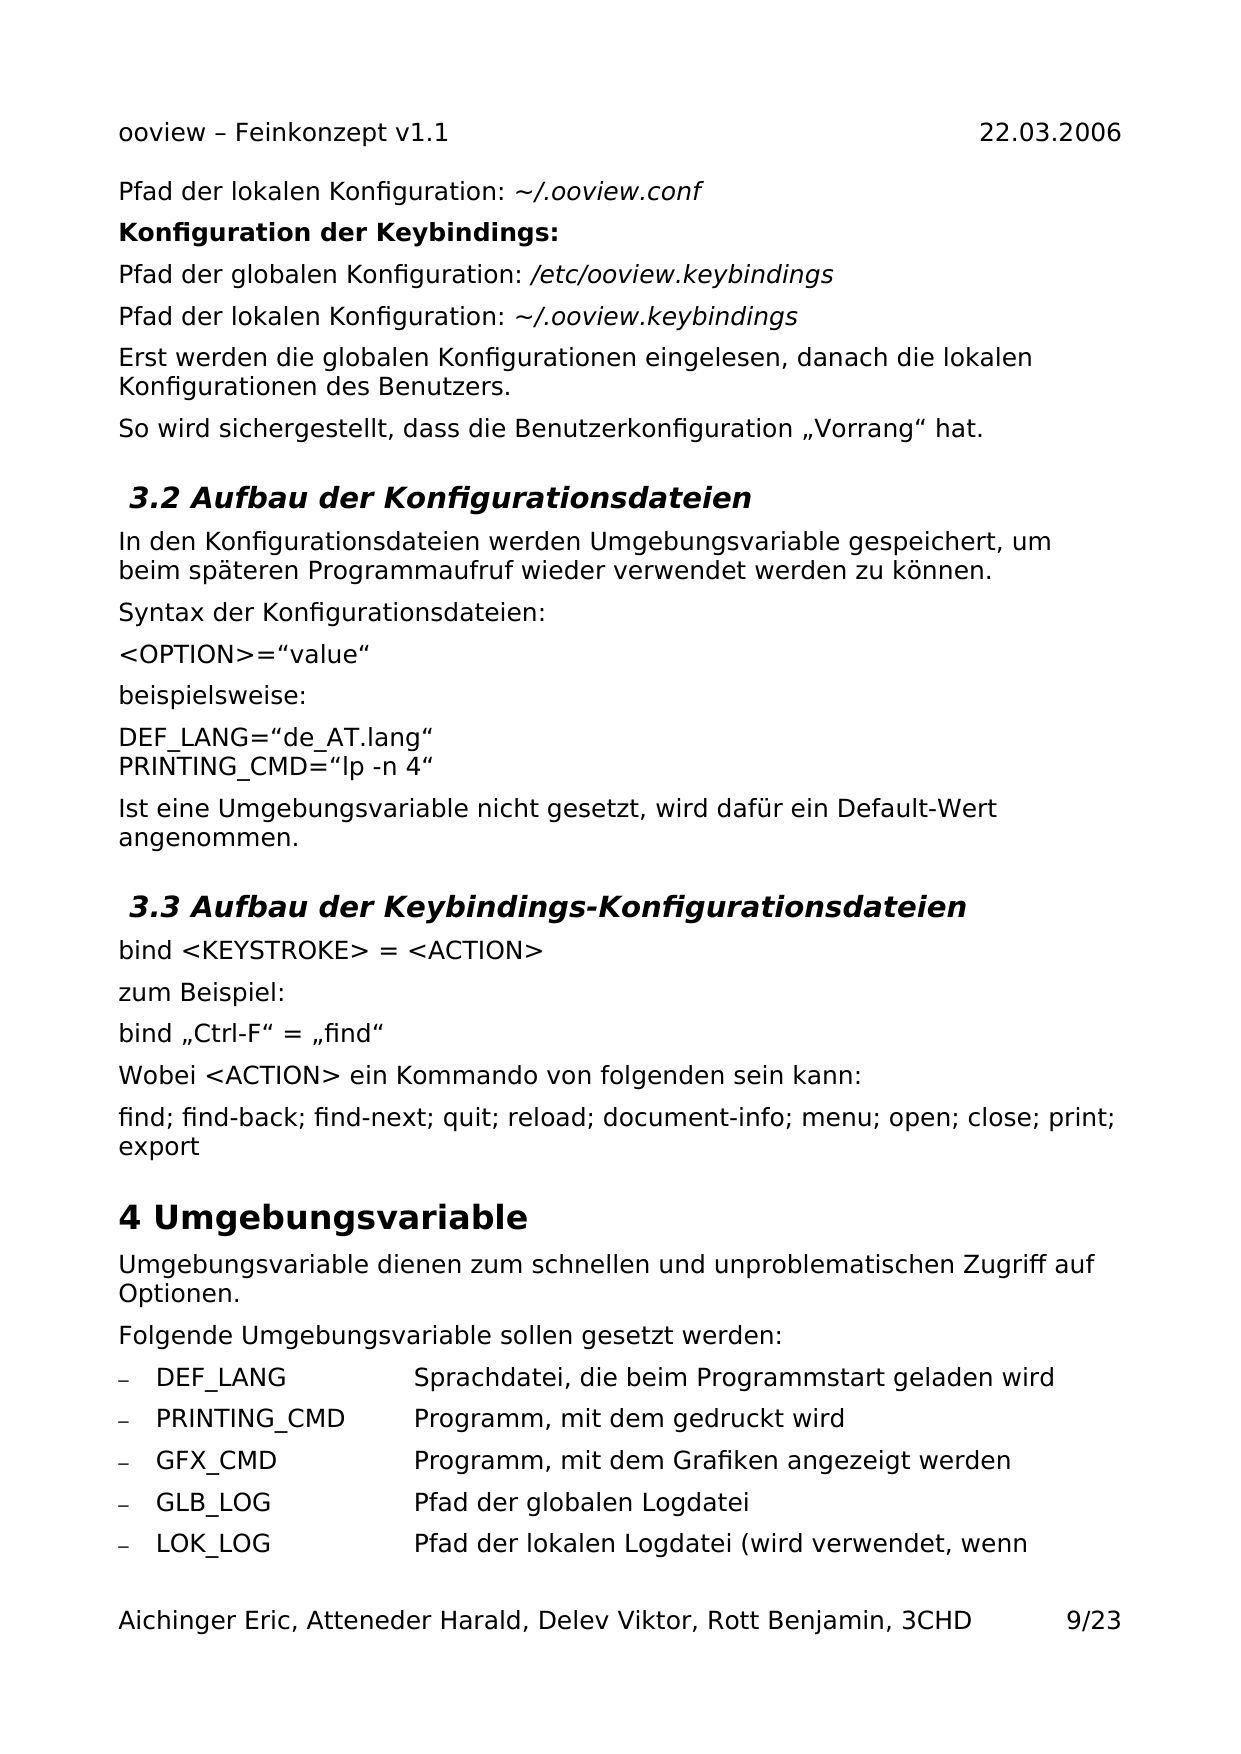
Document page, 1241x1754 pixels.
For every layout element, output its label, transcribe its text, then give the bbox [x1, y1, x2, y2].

text In den Konfigurationsdateien werden Umgebungsvariable gespeichert, um beim späteren Programmaufruf wieder verwendet werden zu können. [118, 527, 1122, 586]
text Umgebungsvariable dienen zum schnellen und unproblematischen Zugriff auf Optionen. [118, 1250, 1122, 1308]
text bind <KEYSTROKE> = <ACTION> [118, 936, 1122, 966]
subtitle Umgebungsvariable [118, 1199, 1122, 1238]
subtitle Aufbau der Konfigurationsdateien [118, 481, 1122, 515]
text Ist eine Umgebungsvariable nicht gesetzt, wird dafür ein Default-Wert angenommen. [118, 794, 1122, 852]
text Wobei <ACTION> ein Kommando von folgenden sein kann: [118, 1061, 1122, 1091]
text find; find-back; find-next; quit; reload; document-info; menu; open; close; print; export [118, 1103, 1122, 1161]
list GFX_CMD Programm, mit dem Grafiken angezeigt werden [118, 1446, 1122, 1475]
list LOK_LOG Pfad der lokalen Logdatei (wird verwendet, wenn [118, 1529, 1122, 1558]
text Pfad der globalen Konfiguration: /etc/ooview.keybindings [118, 260, 1122, 289]
text Pfad der lokalen Konfiguration: ~/.ooview.conf [118, 177, 1122, 206]
subtitle Aufbau der Keybindings-Konfigurationsdateien [118, 890, 1122, 924]
text <OPTION>=“value“ [118, 640, 1122, 669]
text Pfad der lokalen Konfiguration: ~/.ooview.keybindings [118, 302, 1122, 331]
text bind „Ctrl-F“ = „find“ [118, 1020, 1122, 1049]
text So wird sichergestellt, dass die Benutzerkonfiguration „Vorrang“ hat. [118, 414, 1122, 443]
list PRINTING_CMD Programm, mit dem gedruckt wird [118, 1404, 1122, 1433]
text Folgende Umgebungsvariable sollen gesetzt werden: [118, 1321, 1122, 1350]
list DEF_LANG Sprachdatei, die beim Programmstart geladen wird [118, 1363, 1122, 1392]
text Erst werden die globalen Konfigurationen eingelesen, danach die lokalen Konfigurationen des Benutzers. [118, 343, 1122, 402]
text Syntax der Konfigurationsdateien: [118, 598, 1122, 627]
text DEF_LANG=“de_AT.lang“ PRINTING_CMD=“lp -n 4“ [118, 723, 1122, 782]
text zum Beispiel: [118, 978, 1122, 1007]
text beispielsweise: [118, 682, 1122, 711]
text Konfiguration der Keybindings: [118, 218, 1122, 248]
list GLB_LOG Pfad der globalen Logdatei [118, 1488, 1122, 1517]
